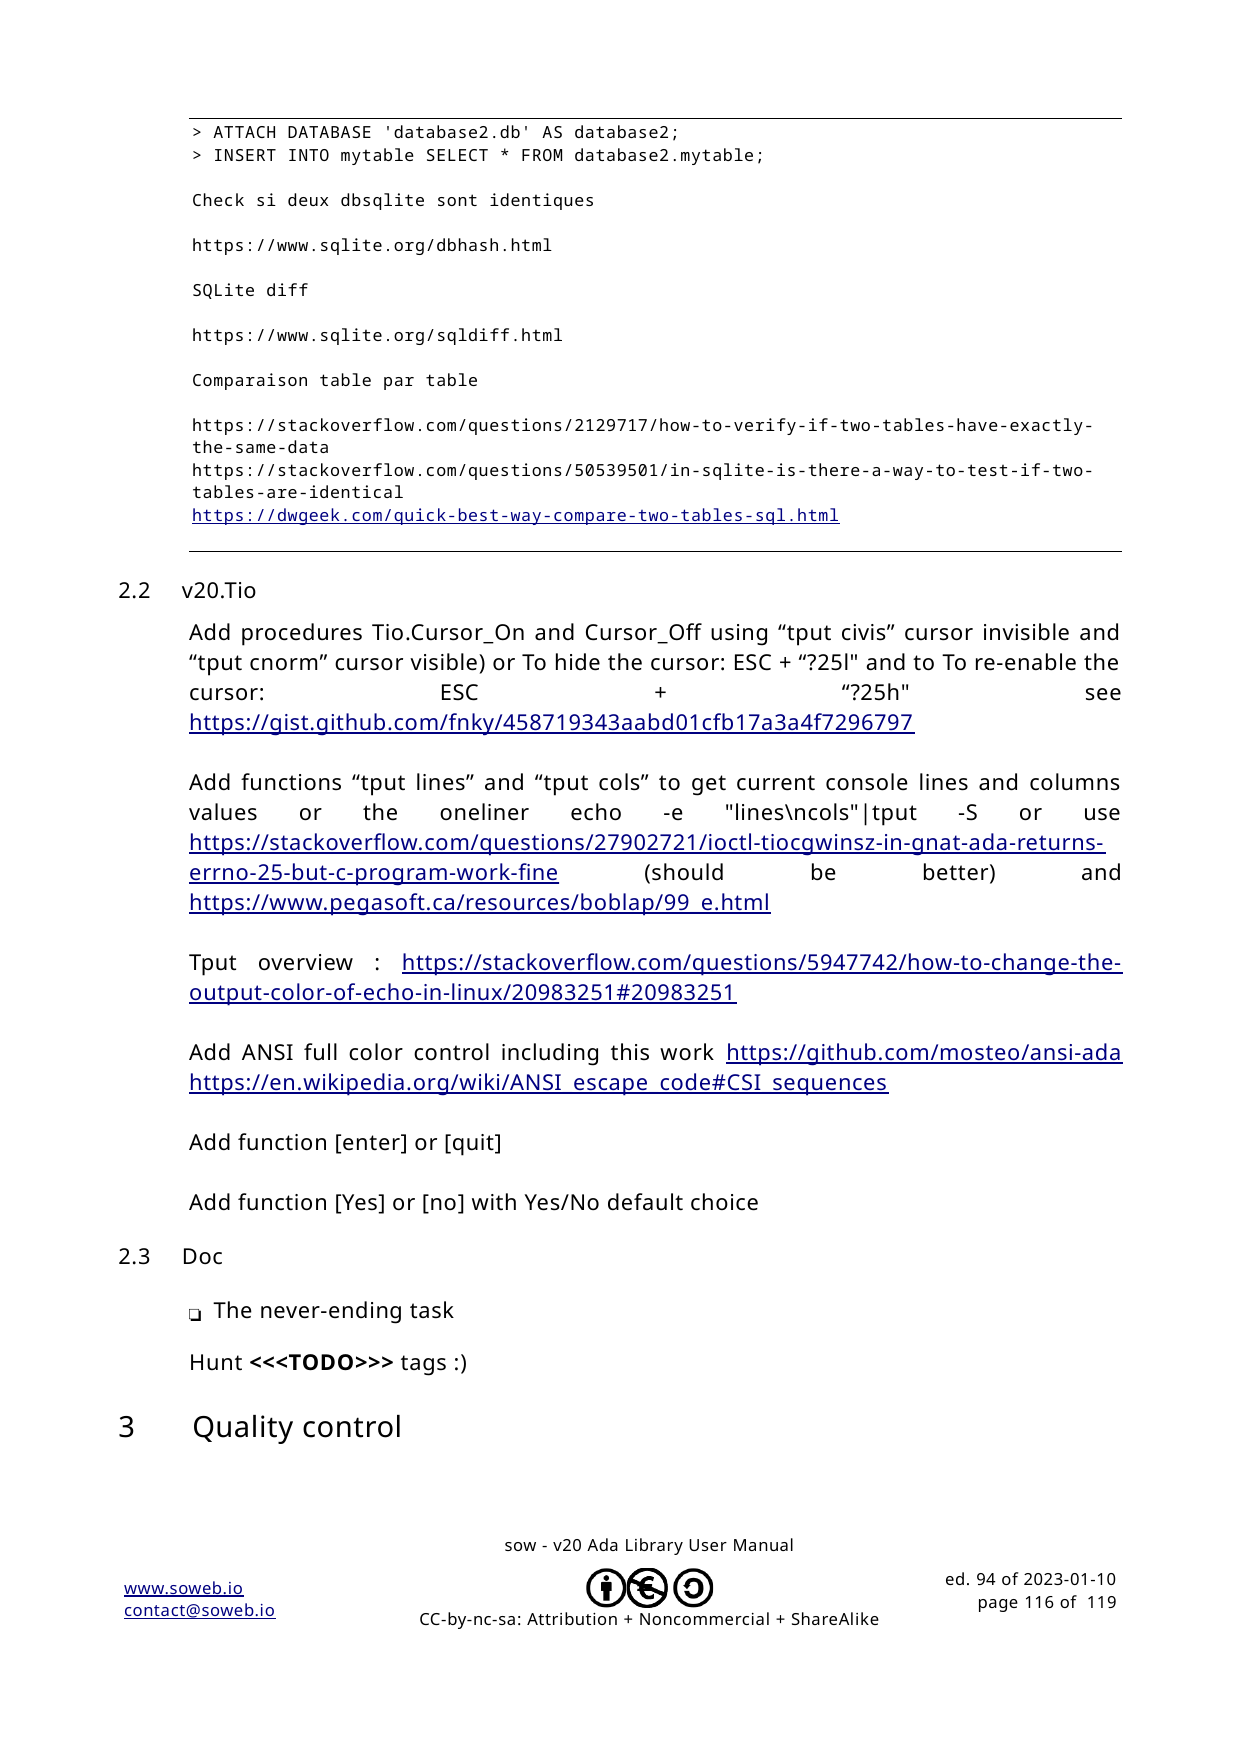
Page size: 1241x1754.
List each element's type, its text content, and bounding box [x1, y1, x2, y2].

picture [585, 1568, 668, 1608]
subtitle Doc [118, 1241, 1122, 1271]
list Comparaison table par table [189, 366, 1122, 391]
text Add procedures Tio.Cursor_On and Cursor_Off using “tput civis” cursor invisible and “tput cnorm” cursor visible) or To hide the cursor: ESC + “?25l" and to To re-enable the cursor: ESC + “?25h" see https://gist.github.com/fnky/458719343aabd01cfb17a3a4f7296797 [189, 617, 1122, 737]
list https://www.sqlite.org/dbhash.html [189, 231, 1122, 256]
list > ATTACH DATABASE 'database2.db' AS database2; [189, 119, 1122, 141]
list https://www.sqlite.org/sqldiff.html [189, 321, 1122, 346]
list Check si deux dbsqlite sont identiques [189, 186, 1122, 211]
list SQLite diff [189, 276, 1122, 301]
subtitle The never-ending task [189, 1294, 1122, 1335]
list https://dwgeek.com/quick-best-way-compare-two-tables-sql.html [189, 501, 1122, 551]
subtitle v20.Tio [118, 575, 1122, 605]
text Add ANSI full color control including this work https://github.com/mosteo/ansi-ada https://en.wikipedia.org/wiki/ANSI_escape_code#CSI_sequences [189, 1037, 1122, 1097]
subtitle Quality control [118, 1407, 1122, 1446]
text Hunt <<<TODO>>> tags :) [189, 1347, 1122, 1377]
text Add function [Yes] or [no] with Yes/No default choice [189, 1187, 1122, 1217]
text Add functions “tput lines” and “tput cols” to get current console lines and columns values or the oneliner echo -e "lines\ncols"|tput -S or use https://stackoverflow.com/questions/27902721/ioctl-tiocgwinsz-in-gnat-ada-returns-errno-25-but-c-program-work-fine (should be better) and https://www.pegasoft.ca/resources/boblap/99_e.html [189, 767, 1122, 917]
list > INSERT INTO mytable SELECT * FROM database2.mytable; [189, 141, 1122, 166]
list https://stackoverflow.com/questions/50539501/in-sqlite-is-there-a-way-to-test-if-two-tables-are-identical [189, 456, 1122, 501]
text Add function [enter] or [quit] [189, 1127, 1122, 1157]
text Tput overview : https://stackoverflow.com/questions/5947742/how-to-change-the-output-color-of-echo-in-linux/20983251#20983251 [189, 947, 1122, 1007]
picture [672, 1568, 714, 1608]
list https://stackoverflow.com/questions/2129717/how-to-verify-if-two-tables-have-exactly-the-same-data [189, 411, 1122, 456]
